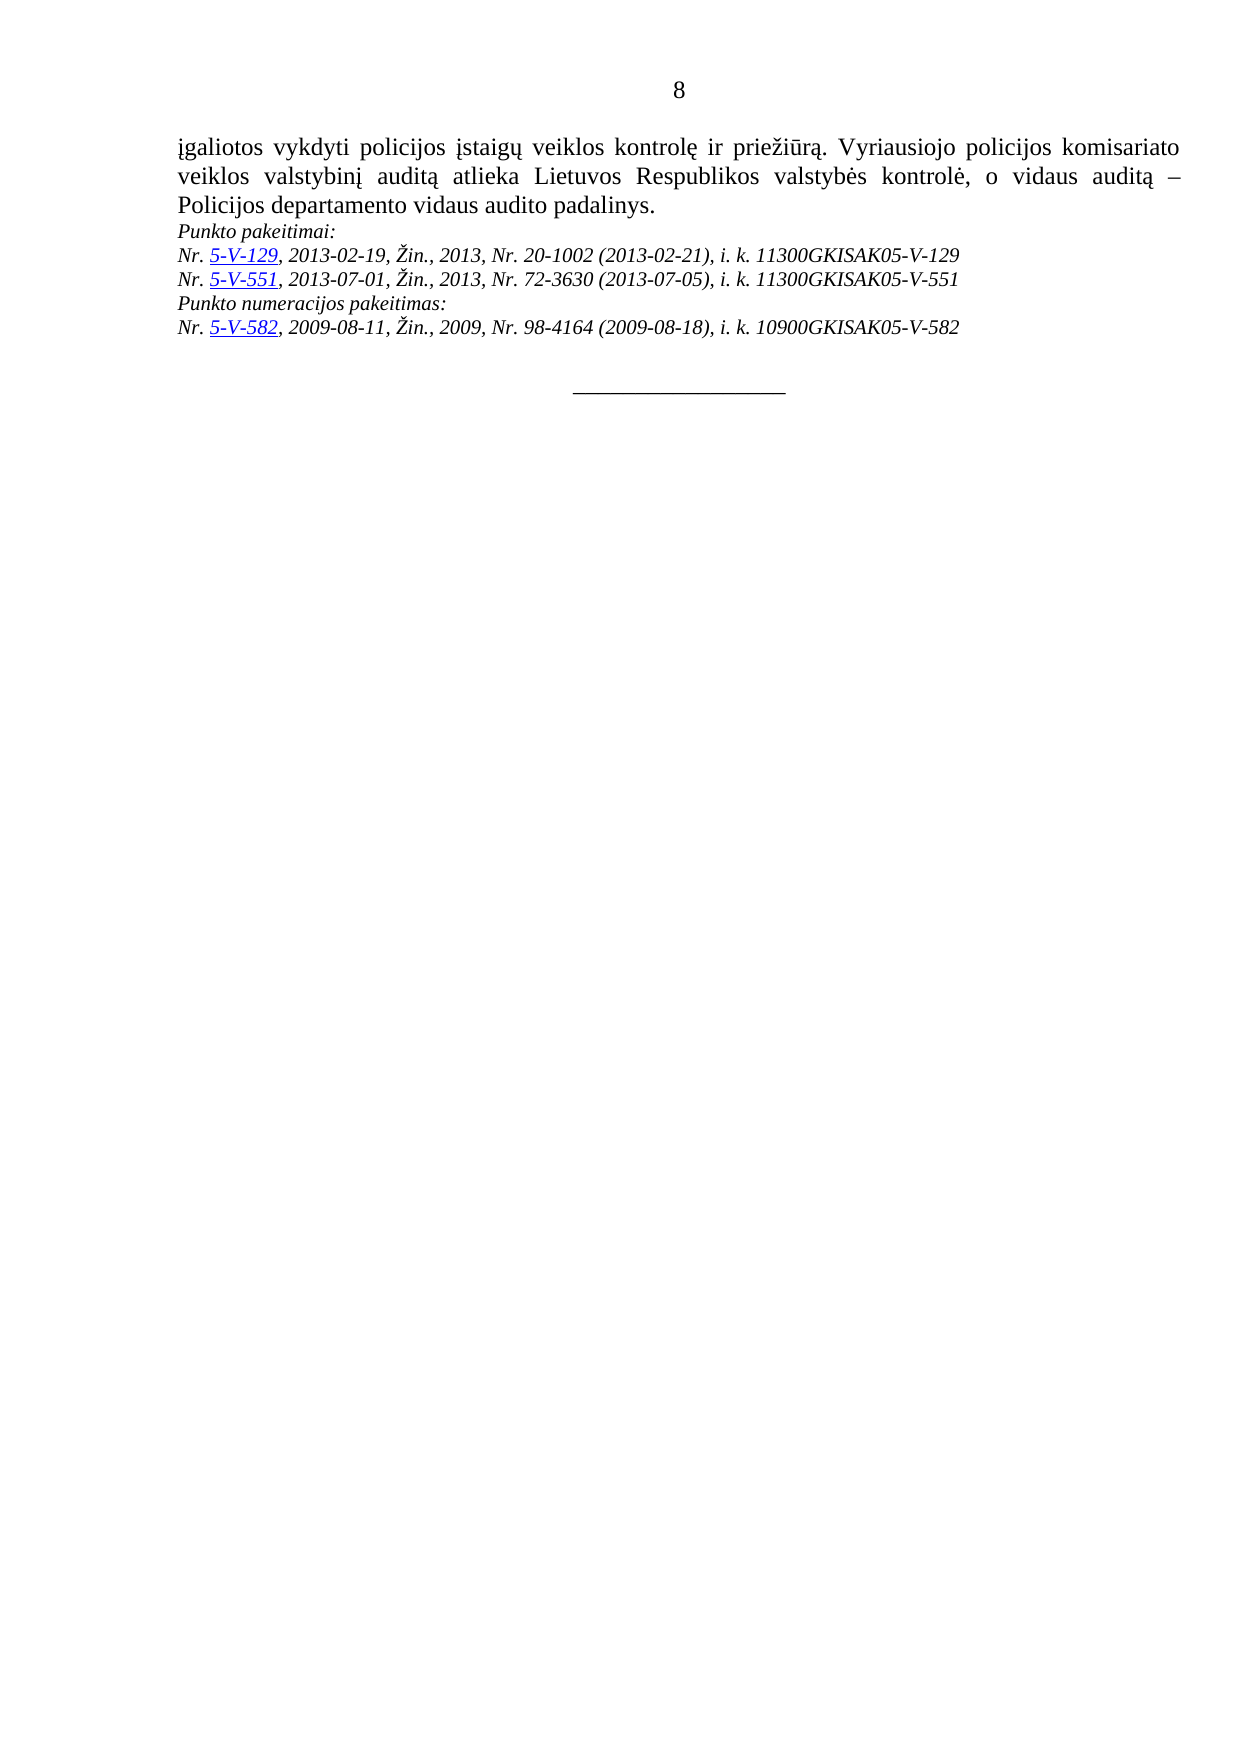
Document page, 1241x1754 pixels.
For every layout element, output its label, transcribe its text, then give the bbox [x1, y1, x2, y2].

text Nr. 5-V-129, 2013-02-19, Žin., 2013, Nr. 20-1002 (2013-02-21), i. k. 11300GKISAK05-V-129 [177, 243, 1181, 267]
text Punkto numeracijos pakeitimas: [177, 291, 1181, 315]
text Punkto pakeitimai: [177, 219, 1181, 243]
text _________________ [177, 368, 1181, 397]
text Nr. 5-V-551, 2013-07-01, Žin., 2013, Nr. 72-3630 (2013-07-05), i. k. 11300GKISAK05-V-551 [177, 267, 1181, 291]
text įgaliotos vykdyti policijos įstaigų veiklos kontrolę ir priežiūrą. Vyriausiojo policijos komisariato veiklos valstybinį auditą atlieka Lietuvos Respublikos valstybės kontrolė, o vidaus auditą – Policijos departamento vidaus audito padalinys. [177, 132, 1181, 219]
text Nr. 5-V-582, 2009-08-11, Žin., 2009, Nr. 98-4164 (2009-08-18), i. k. 10900GKISAK05-V-582 [177, 315, 1181, 339]
